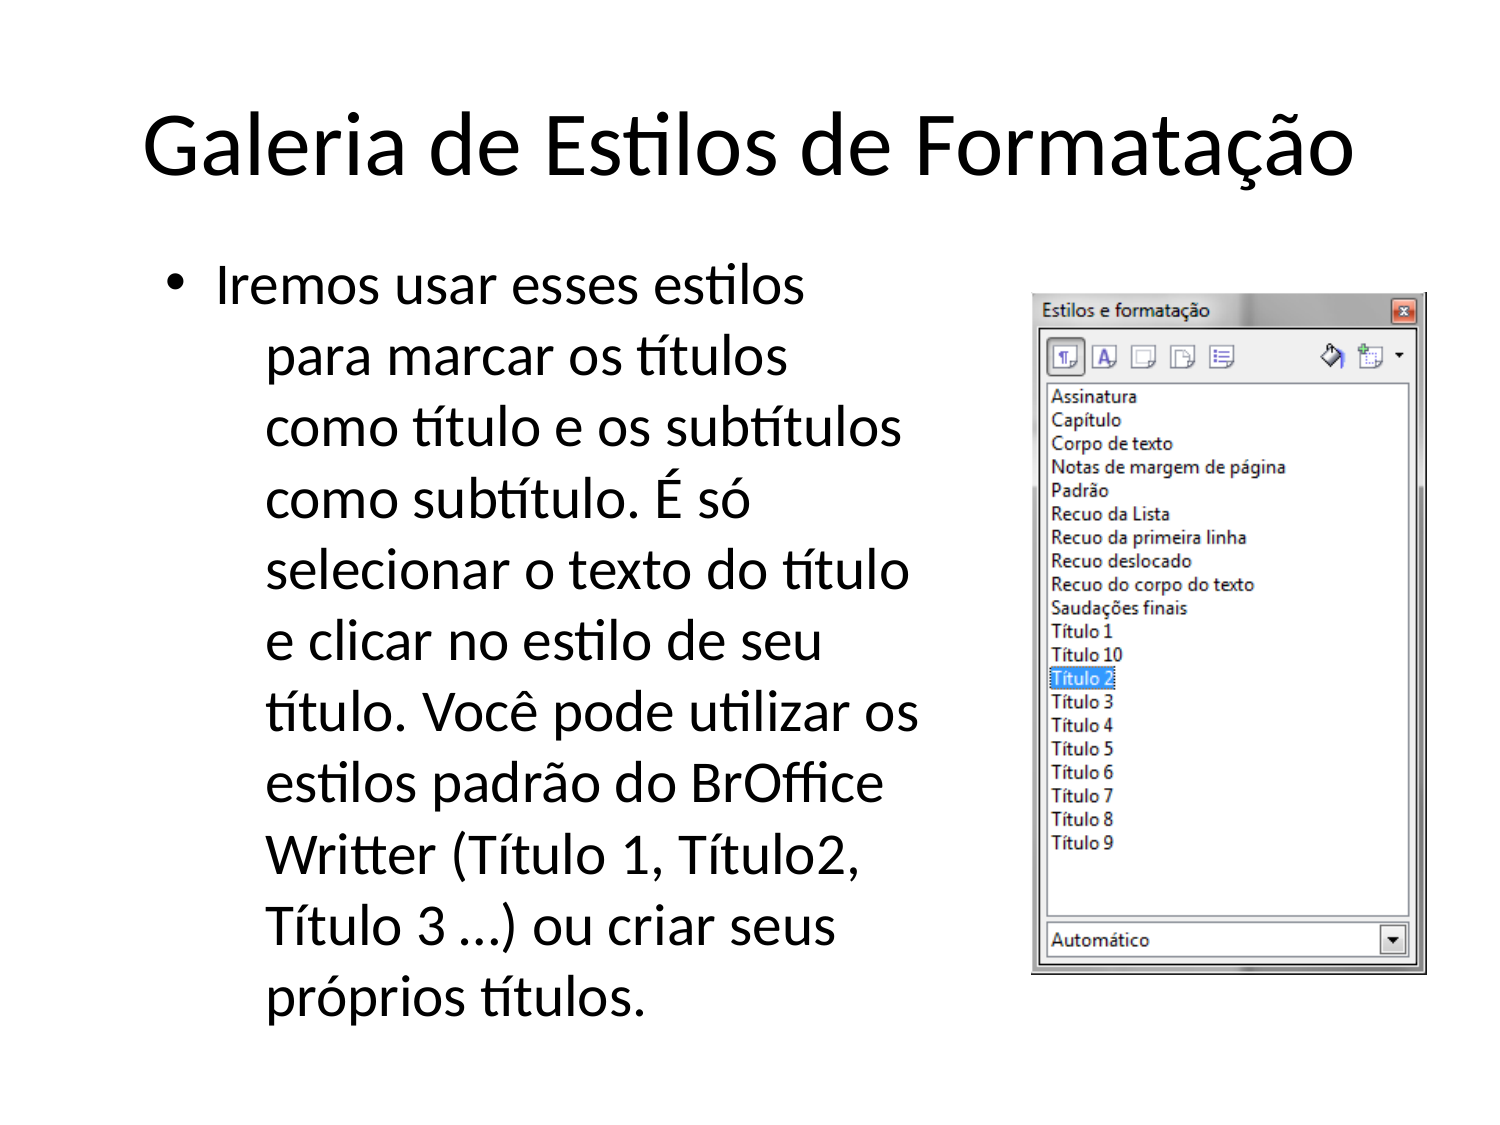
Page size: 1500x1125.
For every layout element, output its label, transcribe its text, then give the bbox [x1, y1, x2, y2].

list Iremos usar esses estilos para marcar os títulos como título e os subtítulos como subtítulo. É só selecionar o texto do título e clicar no estilo de seu título. Você pode utilizar os estilos padrão do BrOffice Writter (Título 1, Título2, Título 3 …) ou criar seus próprios títulos. [150, 237, 938, 1043]
title Galeria de Estilos de Formatação [75, 45, 1426, 233]
picture [1031, 292, 1427, 975]
